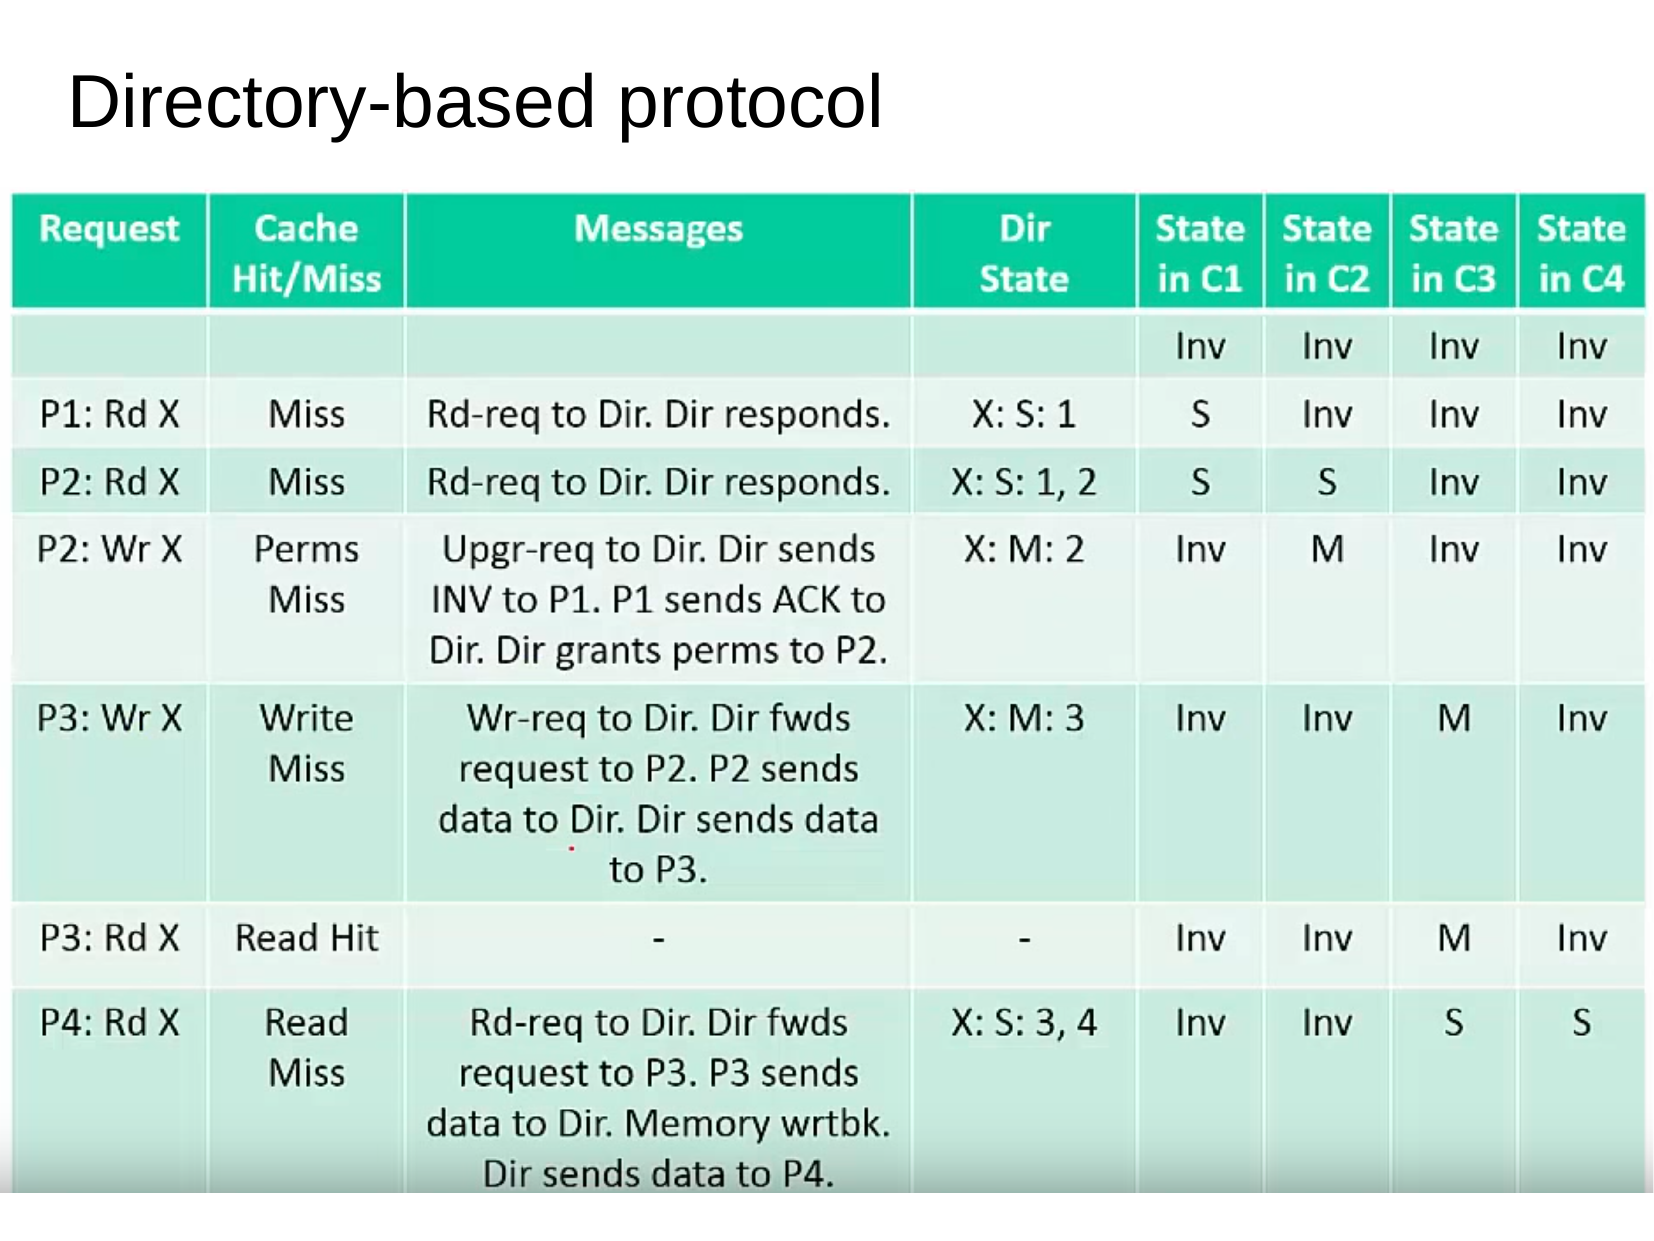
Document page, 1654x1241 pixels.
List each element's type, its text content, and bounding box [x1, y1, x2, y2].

text_box Directory-based protocol [52, 45, 901, 151]
picture [0, 187, 1654, 1193]
